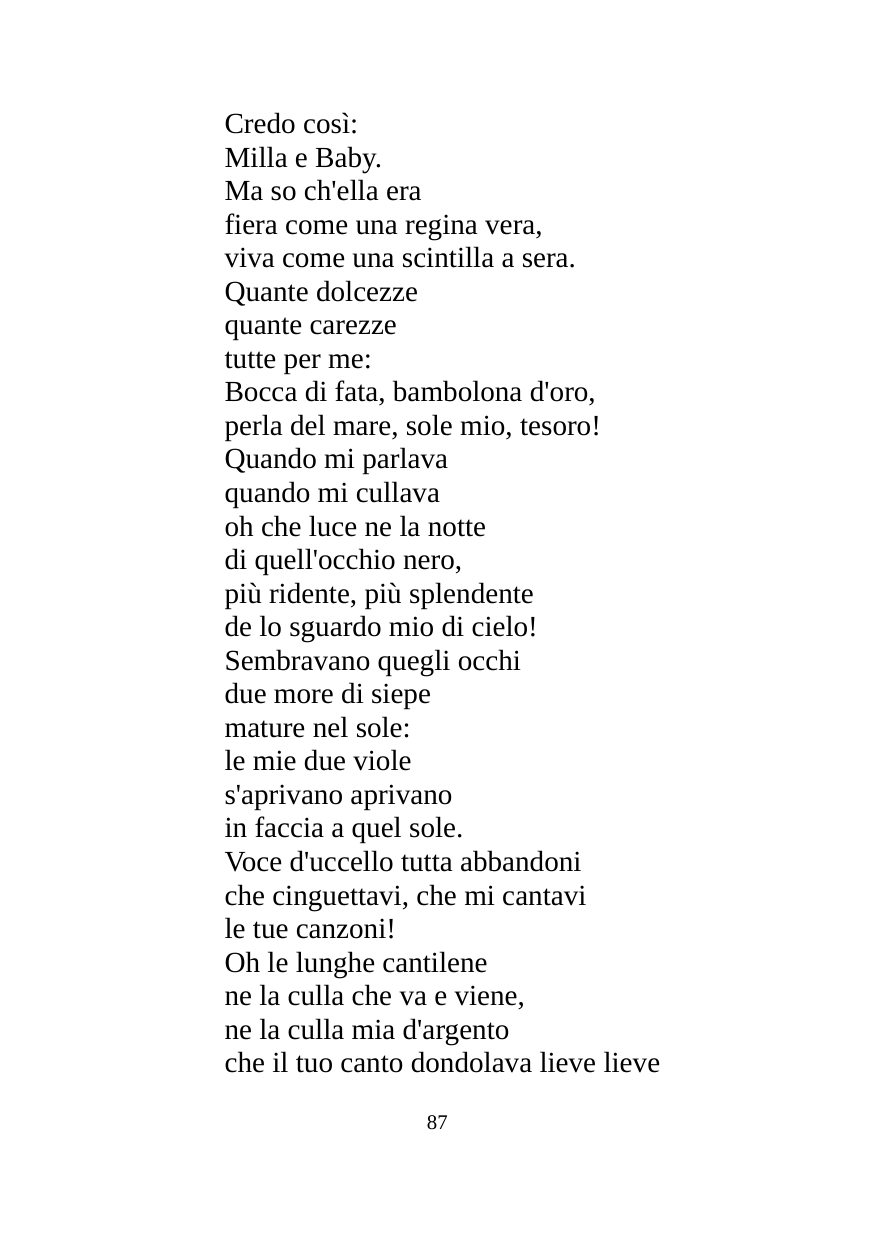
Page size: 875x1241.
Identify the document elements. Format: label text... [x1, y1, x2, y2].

text Credo così: Milla e Baby. Ma so ch'ella era fiera come una regina vera, viva come una scintilla a sera. Quante dolcezze quante carezze tutte per me: Bocca di fata, bambolona d'oro, perla del mare, sole mio, tesoro! Quando mi parlava quando mi cullava oh che luce ne la notte di quell'occhio nero, più ridente, più splendente de lo sguardo mio di cielo! Sembravano quegli occhi due more di siepe mature nel sole: le mie due viole s'aprivano aprivano in faccia a quel sole. Voce d'uccello tutta abbandoni che cinguettavi, che mi cantavi le tue canzoni! Oh le lunghe cantilene ne la culla che va e viene, ne la culla mia d'argento che il tuo canto dondolava lieve lieve [224, 106, 768, 1079]
